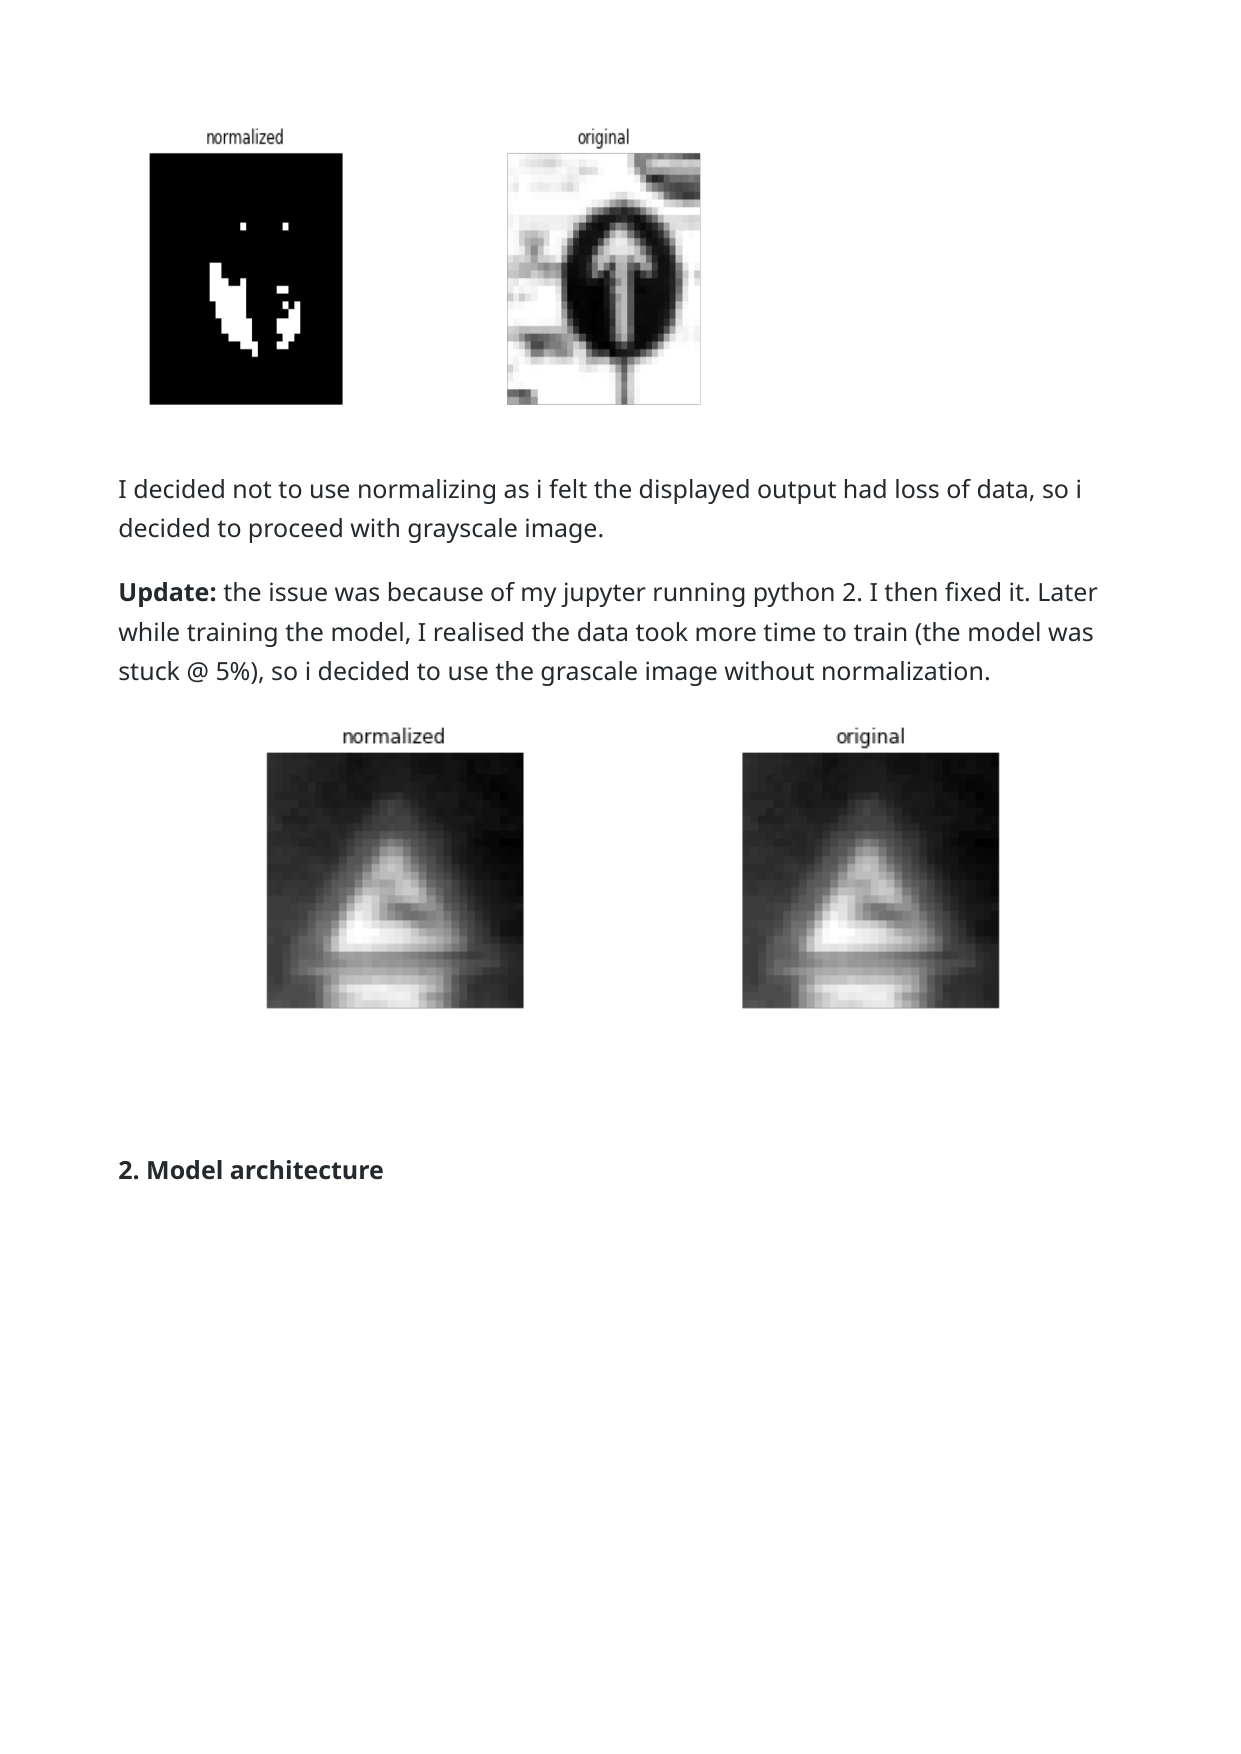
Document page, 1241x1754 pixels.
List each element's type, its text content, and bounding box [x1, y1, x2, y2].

subtitle 2. Model architecture [118, 1152, 1122, 1186]
text Update: the issue was because of my jupyter running python 2. I then fixed it. Later while training the model, I realised the data took more time to train (the model was stuck @ 5%), so i decided to use the grascale image without normalization. [118, 575, 1122, 687]
picture [225, 717, 1015, 1046]
picture [118, 118, 712, 442]
text I decided not to use normalizing as i felt the displayed output had loss of data, so i decided to proceed with grayscale image. [118, 472, 1122, 545]
